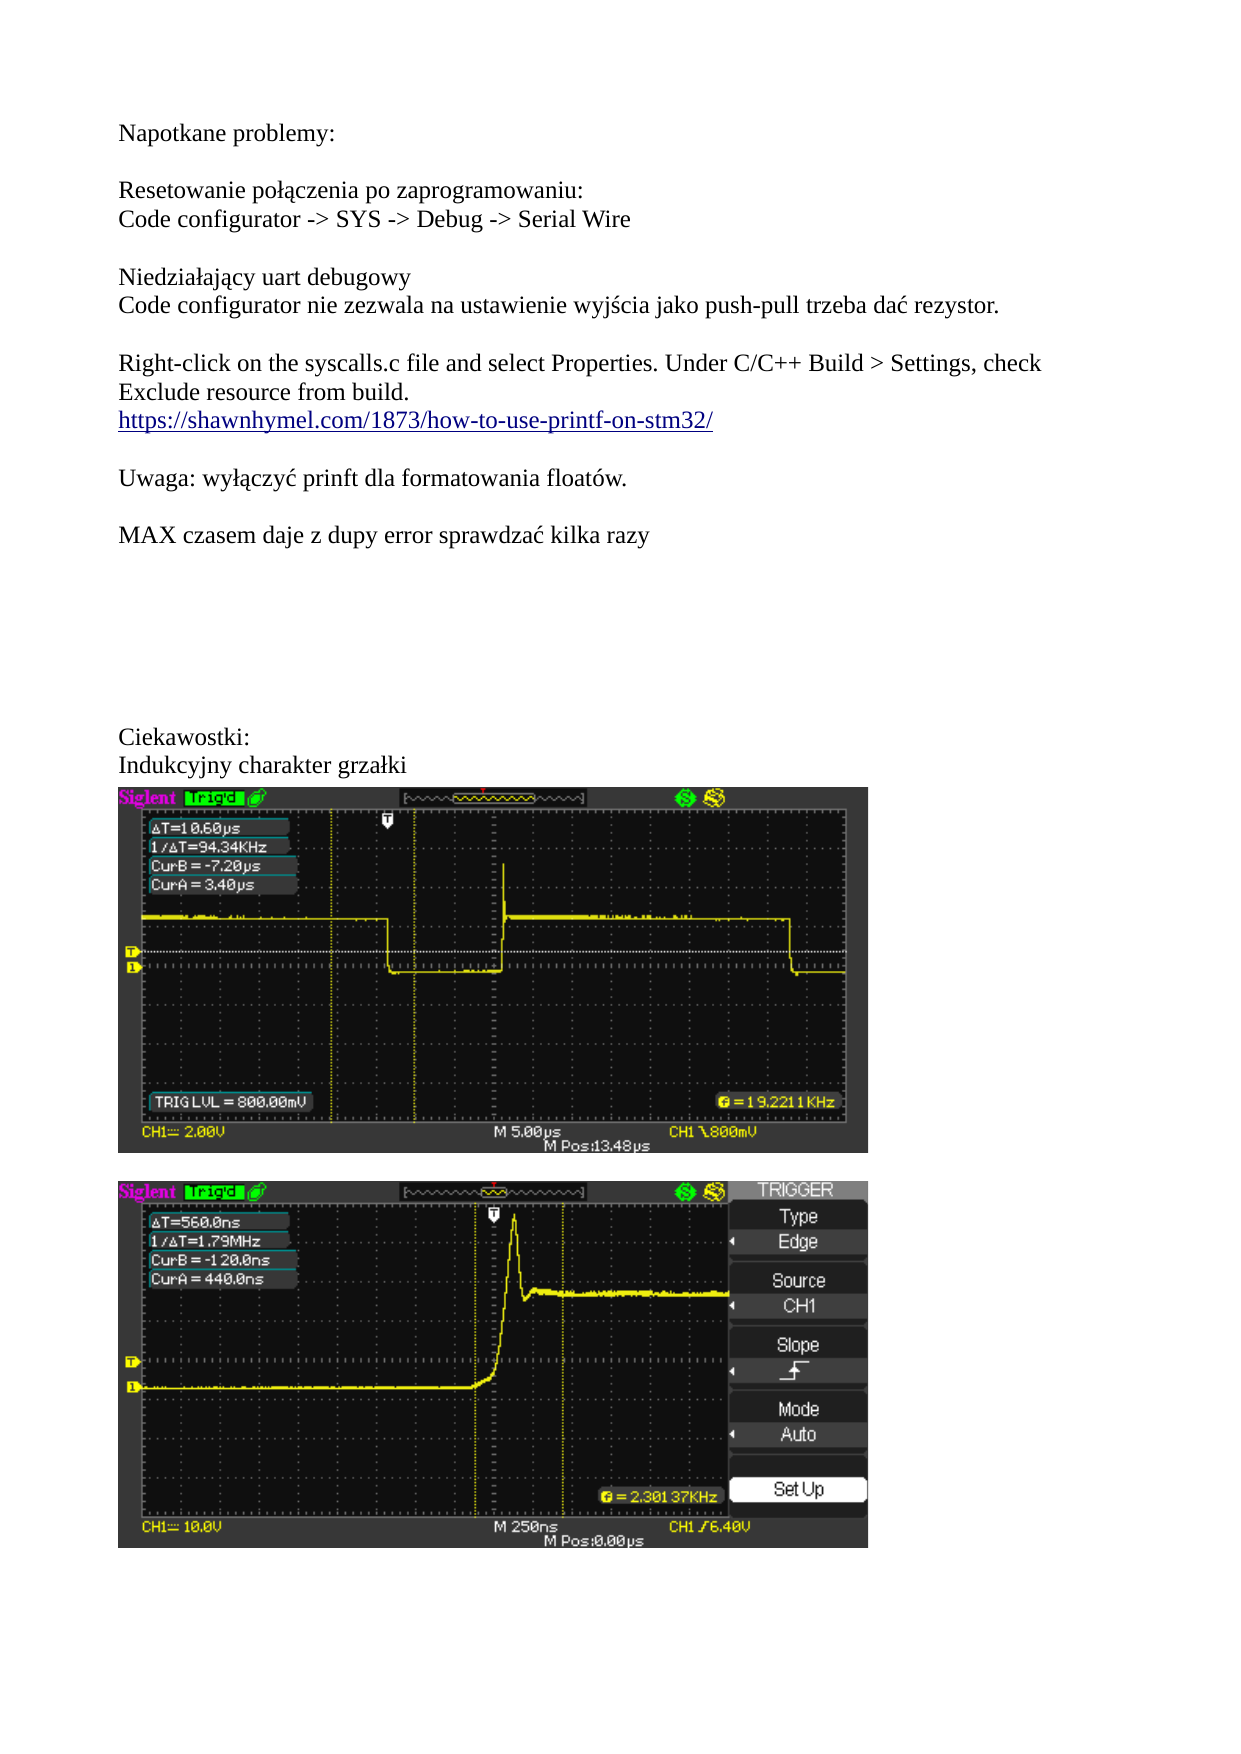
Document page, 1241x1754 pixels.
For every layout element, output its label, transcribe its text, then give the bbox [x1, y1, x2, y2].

text Code configurator nie zezwala na ustawienie wyjścia jako push-pull trzeba dać rezystor. [118, 291, 1122, 319]
text Napotkane problemy: [118, 118, 1122, 147]
picture [118, 787, 869, 1153]
text Ciekawostki: [118, 722, 1122, 751]
text Indukcyjny charakter grzałki [118, 751, 1122, 787]
text Uwaga: wyłączyć prinft dla formatowania floatów. [118, 463, 1122, 492]
text Right-click on the syscalls.c file and select Properties. Under C/C++ Build > Settings, check Exclude resource from build. [118, 348, 1122, 406]
text Code configurator -> SYS -> Debug -> Serial Wire [118, 204, 1122, 233]
text Resetowanie połączenia po zaprogramowaniu: [118, 176, 1122, 204]
text MAX czasem daje z dupy error sprawdzać kilka razy [118, 521, 1122, 549]
picture [118, 1181, 869, 1548]
text Niedziałający uart debugowy [118, 262, 1122, 291]
text https://shawnhymel.com/1873/how-to-use-printf-on-stm32/ [118, 406, 1122, 434]
